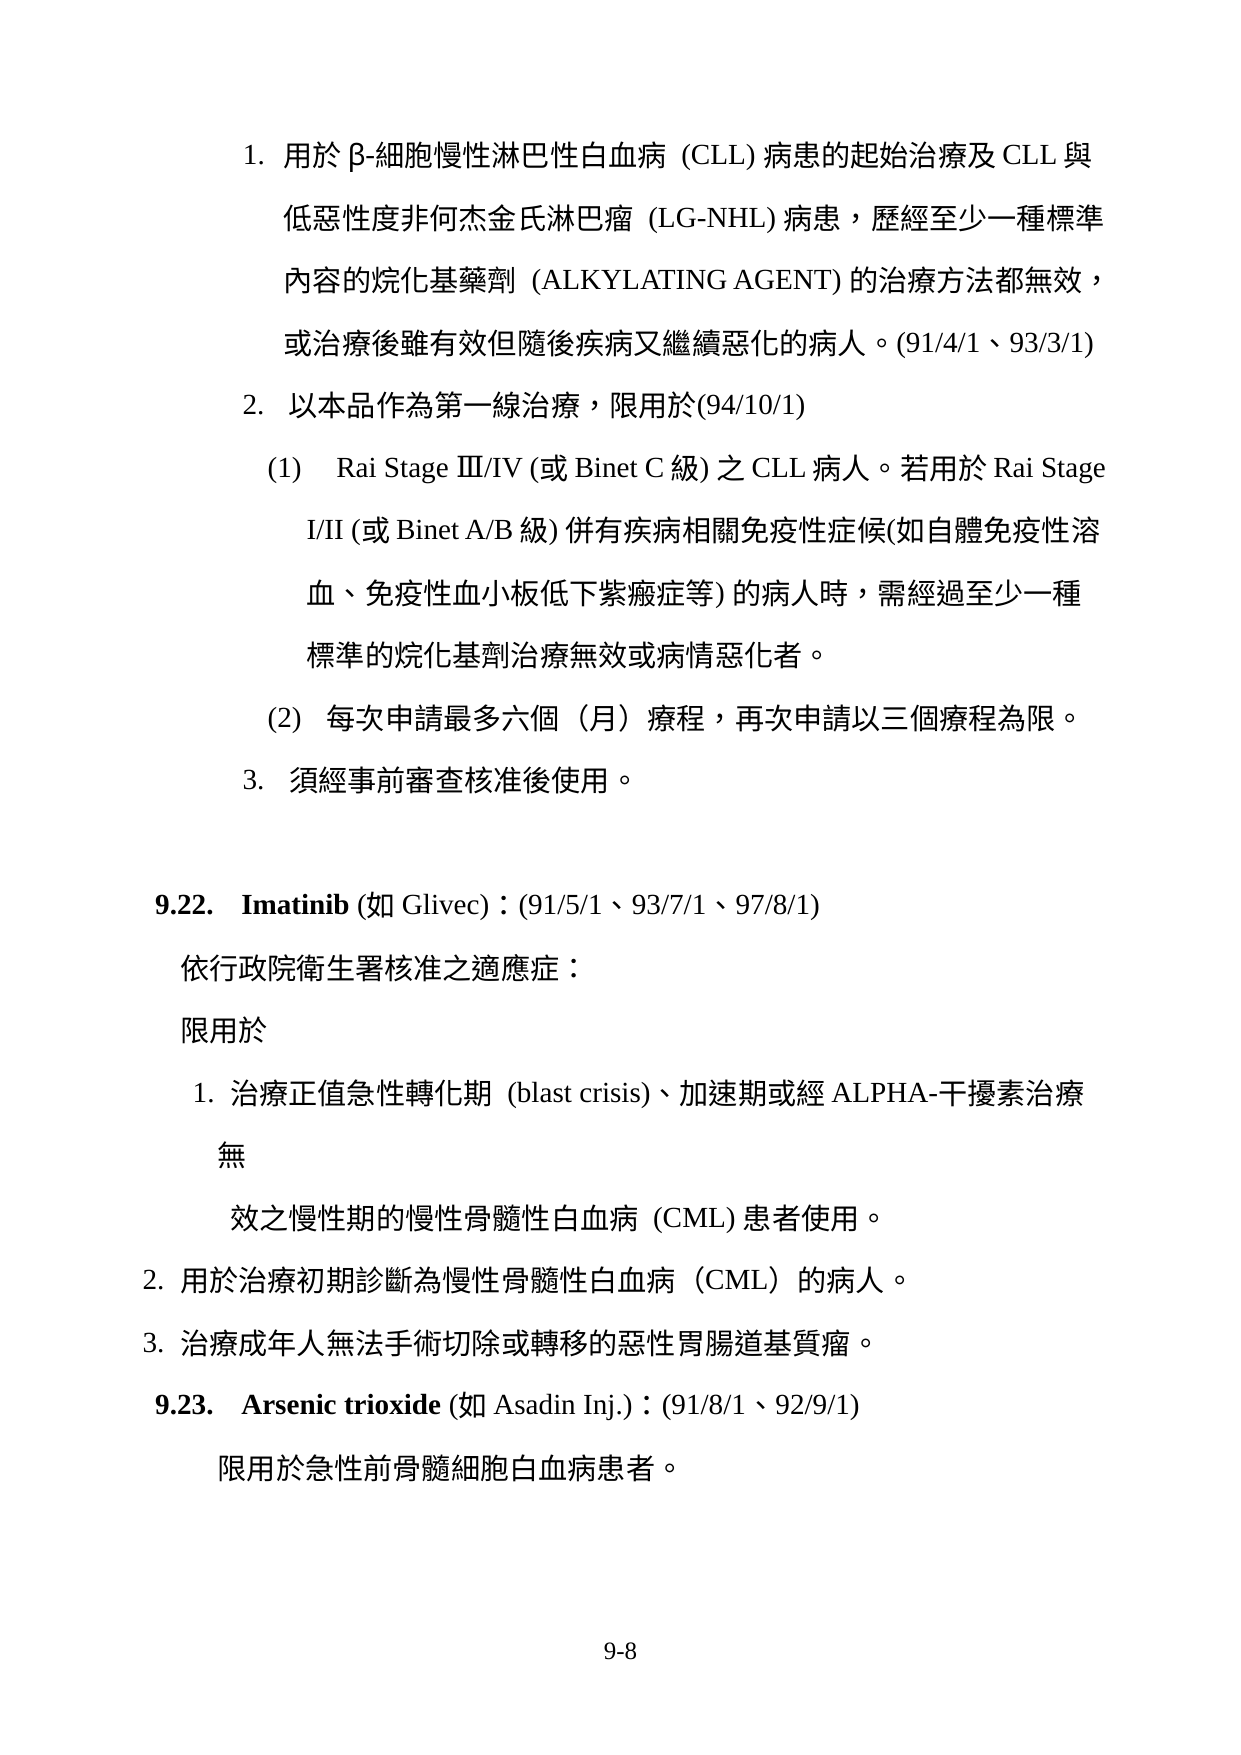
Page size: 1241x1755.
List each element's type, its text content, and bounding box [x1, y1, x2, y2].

text 限用於 [180, 987, 1110, 1050]
text 依行政院衛生署核准之適應症： [180, 925, 1110, 987]
text (2) 每次申請最多六個（月）療程，再次申請以三個療程為限。 [267, 675, 1110, 737]
text (1) Rai Stage Ⅲ/IV (或Binet C級) 之CLL病人。若用於Rai Stage I/II (或Binet A/B級) 併有疾病相關免疫性症候(如自體免疫性溶血、免疫性血小板低下紫瘢症等) 的病人時，需經過至少一種標準的烷化基劑治療無效或病情惡化者。 [267, 425, 1110, 675]
text 3. 治療成年人無法手術切除或轉移的惡性胃腸道基質瘤。 [130, 1300, 1110, 1362]
subtitle 9.22. Imatinib (如Glivec)：(91/5/1、93/7/1、97/8/1) [153, 862, 1110, 925]
text 3. 須經事前審查核准後使用。 [230, 737, 1110, 800]
text 2. 以本品作為第一線治療，限用於(94/10/1) [229, 362, 1110, 425]
text 限用於急性前骨髓細胞白血病患者。 [217, 1425, 1110, 1487]
text 1. 用於β-細胞慢性淋巴性白血病 (CLL) 病患的起始治療及CLL與低惡性度非何杰金氏淋巴瘤 (LG-NHL) 病患，歷經至少一種標準內容的烷化基藥劑 (ALKYLATING AGENT) 的治療方法都無效，或治療後雖有效但隨後疾病又繼續惡化的病人。(91/4/1、93/3/1) [243, 112, 1110, 362]
text 1. 治療正值急性轉化期 (blast crisis)、加速期或經ALPHA-干擾素治療無 [192, 1050, 1110, 1175]
text 2. 用於治療初期診斷為慢性骨髓性白血病（CML）的病人。 [130, 1237, 1110, 1300]
subtitle 9.23. Arsenic trioxide (如Asadin Inj.)：(91/8/1、92/9/1) [153, 1362, 1110, 1425]
text 效之慢性期的慢性骨髓性白血病 (CML) 患者使用。 [192, 1175, 1110, 1237]
